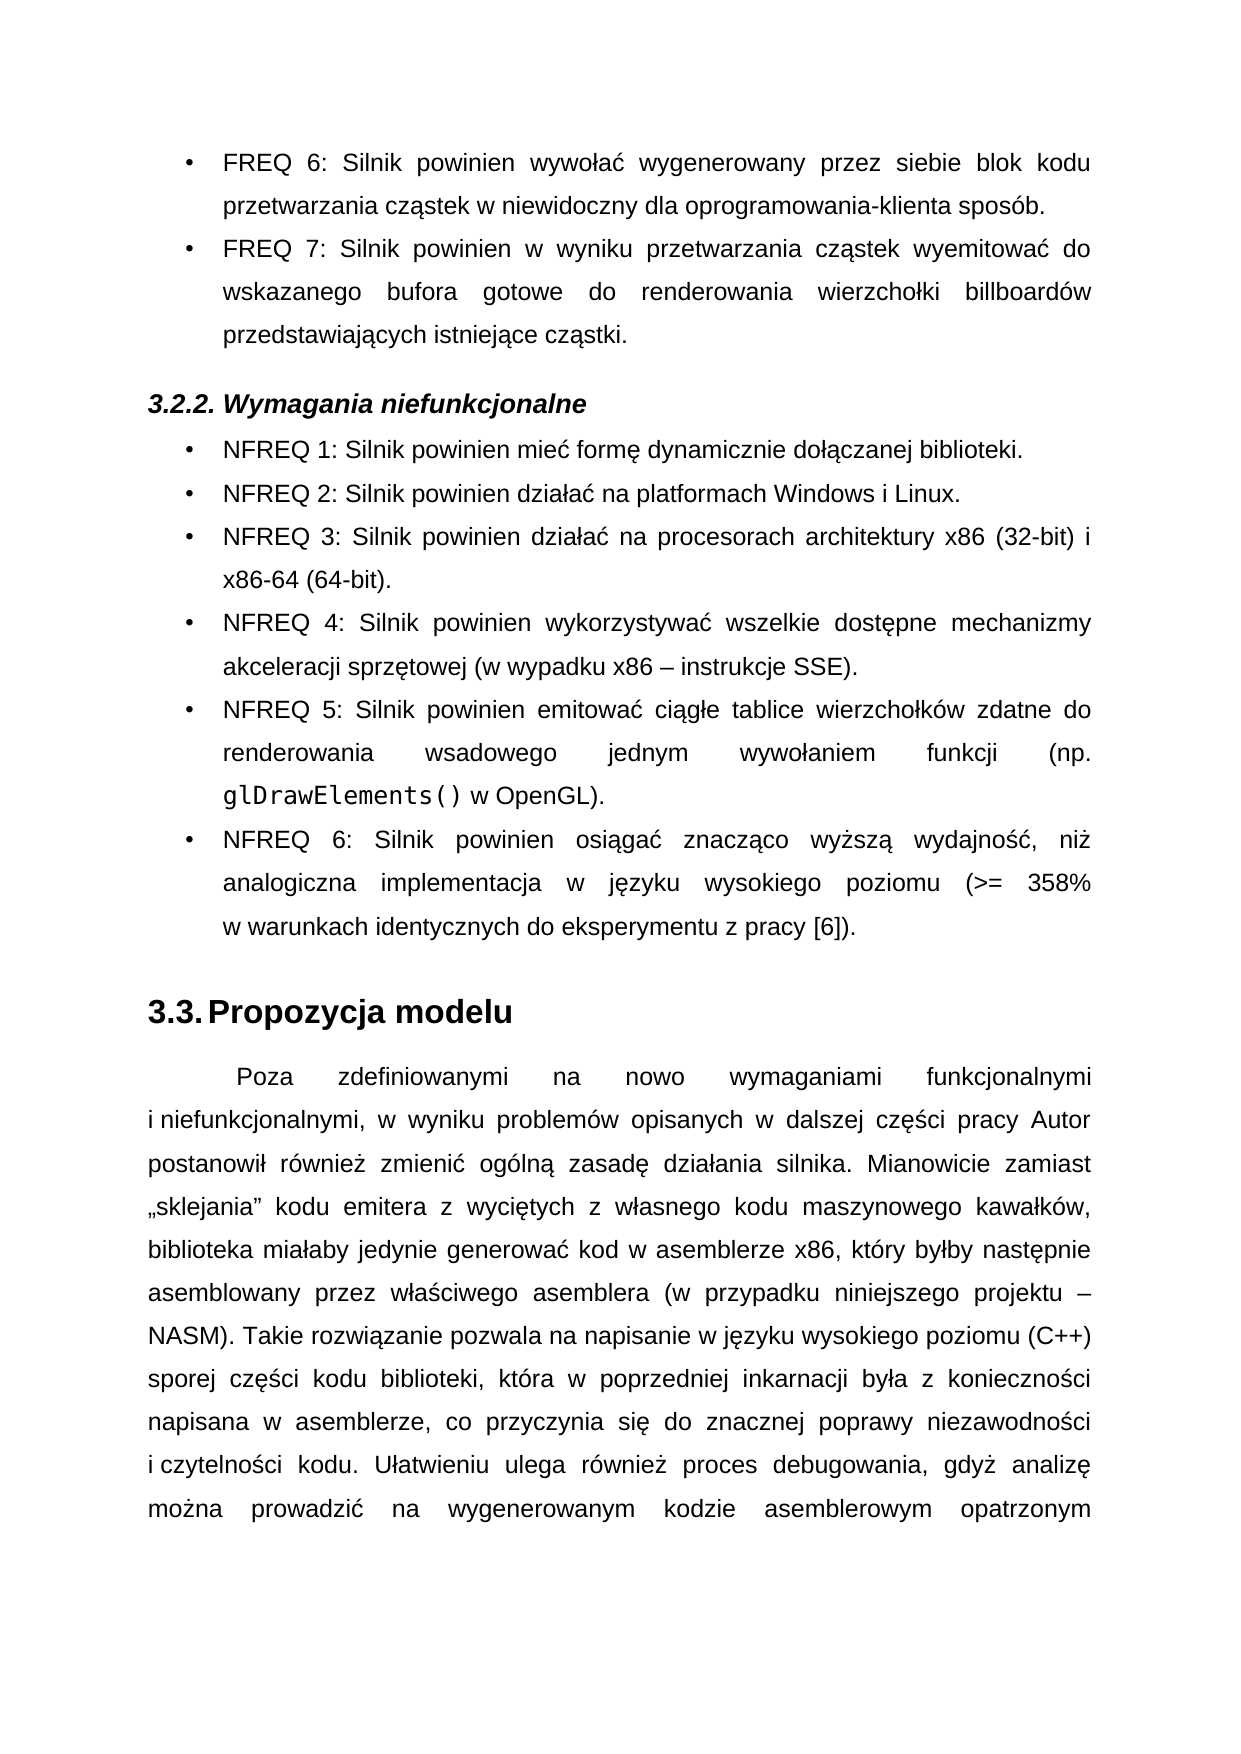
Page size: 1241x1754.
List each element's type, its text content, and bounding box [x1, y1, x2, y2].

subtitle Wymagania niefunkcjonalne [148, 388, 1092, 420]
list NFREQ 6: Silnik powinien osiągać znacząco wyższą wydajność, niż analogiczna implementacja w języku wysokiego poziomu (>= 358% w warunkach identycznych do eksperymentu z pracy [6]). [185, 825, 1092, 940]
text Poza zdefiniowanymi na nowo wymaganiami funkcjonalnymi i niefunkcjonalnymi, w wyniku problemów opisanych w dalszej części pracy Autor postanowił również zmienić ogólną zasadę działania silnika. Mianowicie zamiast „sklejania” kodu emitera z wyciętych z własnego kodu maszynowego kawałków, biblioteka miałaby jedynie generować kod w asemblerze x86, który byłby następnie asemblowany przez właściwego asemblera (w przypadku niniejszego projektu – NASM). Takie rozwiązanie pozwala na napisanie w języku wysokiego poziomu (C++) sporej części kodu biblioteki, która w poprzedniej inkarnacji była z konieczności napisana w asemblerze, co przyczynia się do znacznej poprawy niezawodności i czytelności kodu. Ułatwieniu ulega również proces debugowania, gdyż analizę można prowadzić na wygenerowanym kodzie asemblerowym opatrzonym [148, 1062, 1092, 1522]
list NFREQ 3: Silnik powinien działać na procesorach architektury x86 (32-bit) i x86-64 (64-bit). [185, 522, 1092, 594]
subtitle Propozycja modelu [148, 992, 1092, 1031]
list NFREQ 4: Silnik powinien wykorzystywać wszelkie dostępne mechanizmy akceleracji sprzętowej (w wypadku x86 – instrukcje SSE). [185, 608, 1092, 680]
list NFREQ 2: Silnik powinien działać na platformach Windows i Linux. [185, 479, 1092, 507]
list NFREQ 1: Silnik powinien mieć formę dynamicznie dołączanej biblioteki. [185, 435, 1092, 464]
list NFREQ 5: Silnik powinien emitować ciągłe tablice wierzchołków zdatne do renderowania wsadowego jednym wywołaniem funkcji (np. glDrawElements() w OpenGL). [185, 694, 1092, 811]
list FREQ 6: Silnik powinien wywołać wygenerowany przez siebie blok kodu przetwarzania cząstek w niewidoczny dla oprogramowania-klienta sposób. [185, 148, 1092, 220]
list FREQ 7: Silnik powinien w wyniku przetwarzania cząstek wyemitować do wskazanego bufora gotowe do renderowania wierzchołki billboardów przedstawiających istniejące cząstki. [185, 234, 1092, 349]
